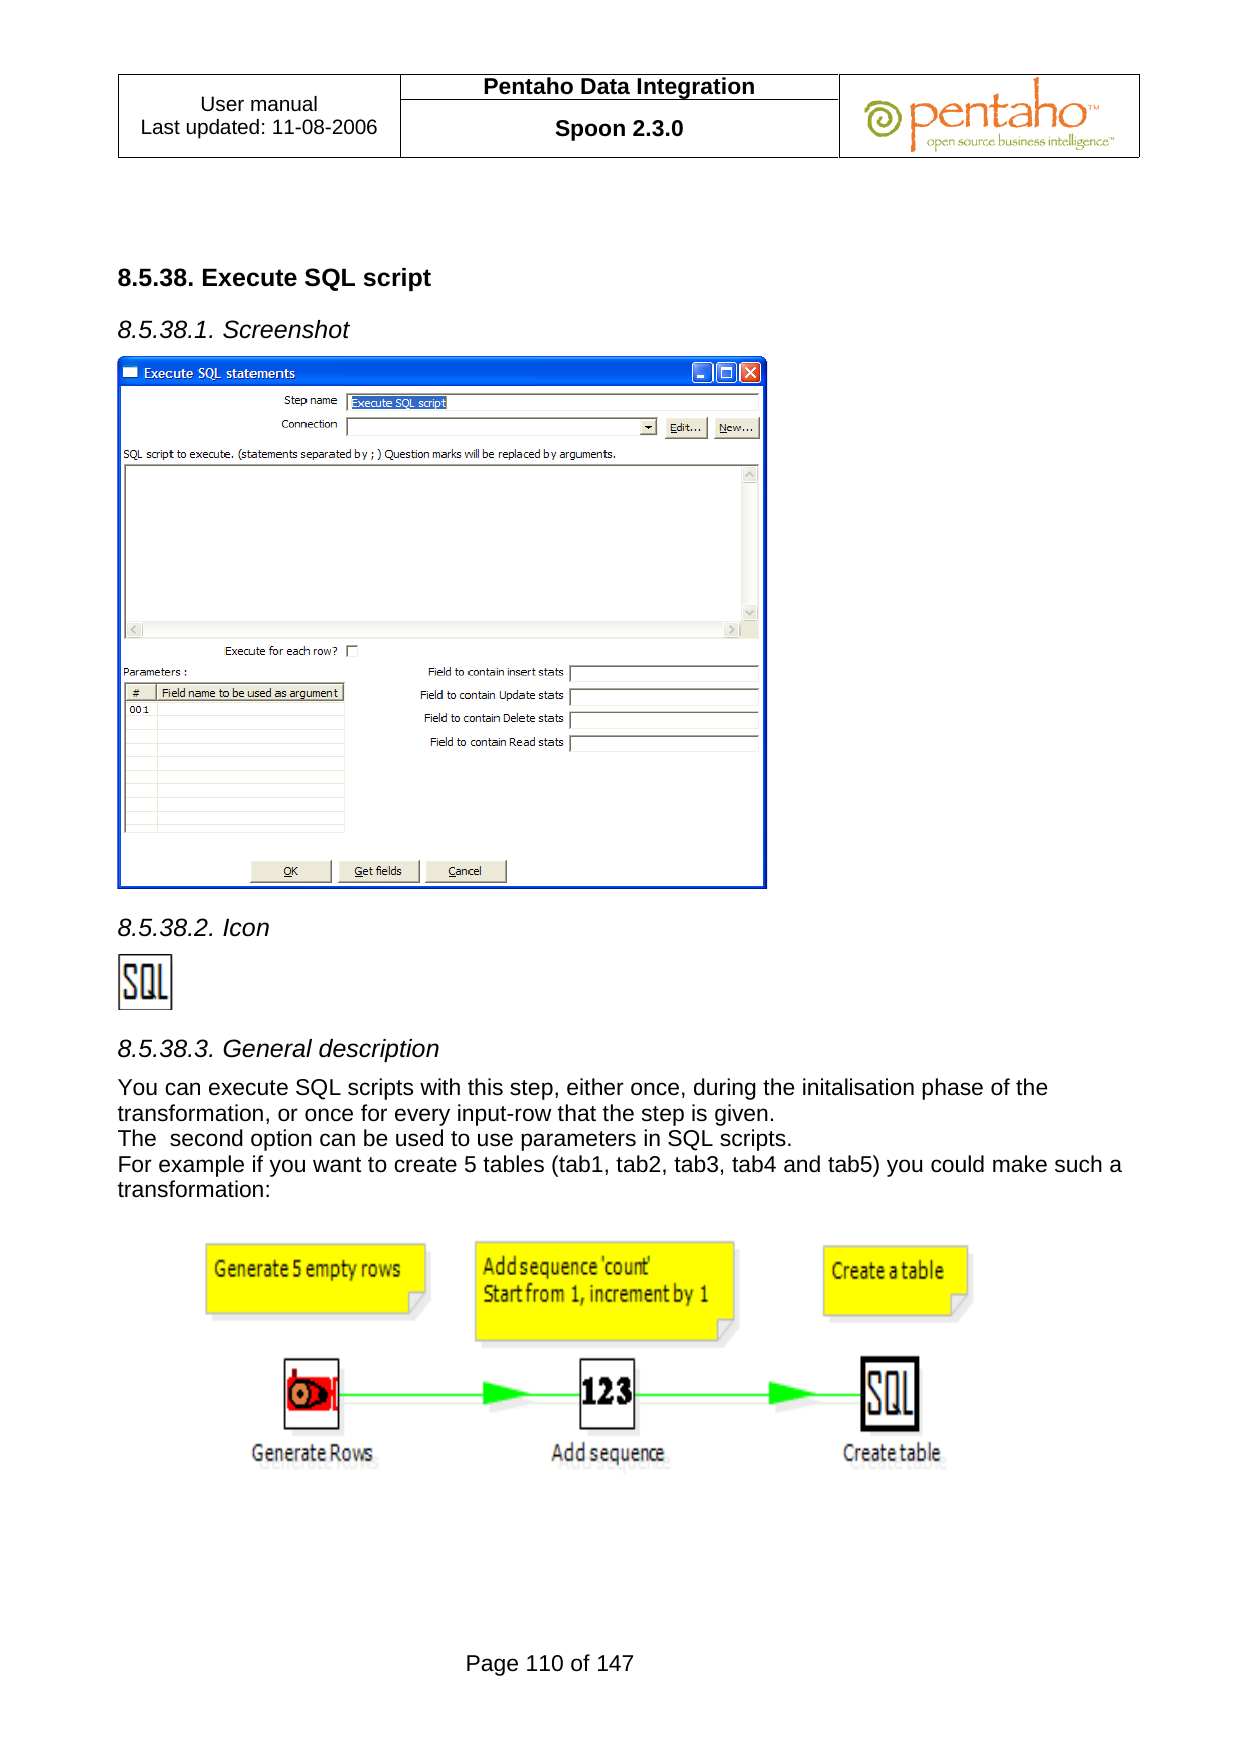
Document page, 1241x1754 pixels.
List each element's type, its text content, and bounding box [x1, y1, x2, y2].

subtitle General description [117, 1034, 1137, 1062]
picture [117, 356, 768, 889]
text For example if you want to create 5 tables (tab1, tab2, tab3, tab4 and tab5) you could make such a transformation: [117, 1151, 1137, 1202]
subtitle Screenshot [117, 316, 1137, 344]
subtitle Icon [117, 914, 1137, 942]
text The second option can be used to use parameters in SQL scripts. [117, 1126, 1137, 1151]
text You can execute SQL scripts with this step, either once, during the initalisation phase of the transformation, or once for every input-row that the step is given. [117, 1075, 1137, 1126]
subtitle Execute SQL script [117, 263, 1137, 291]
